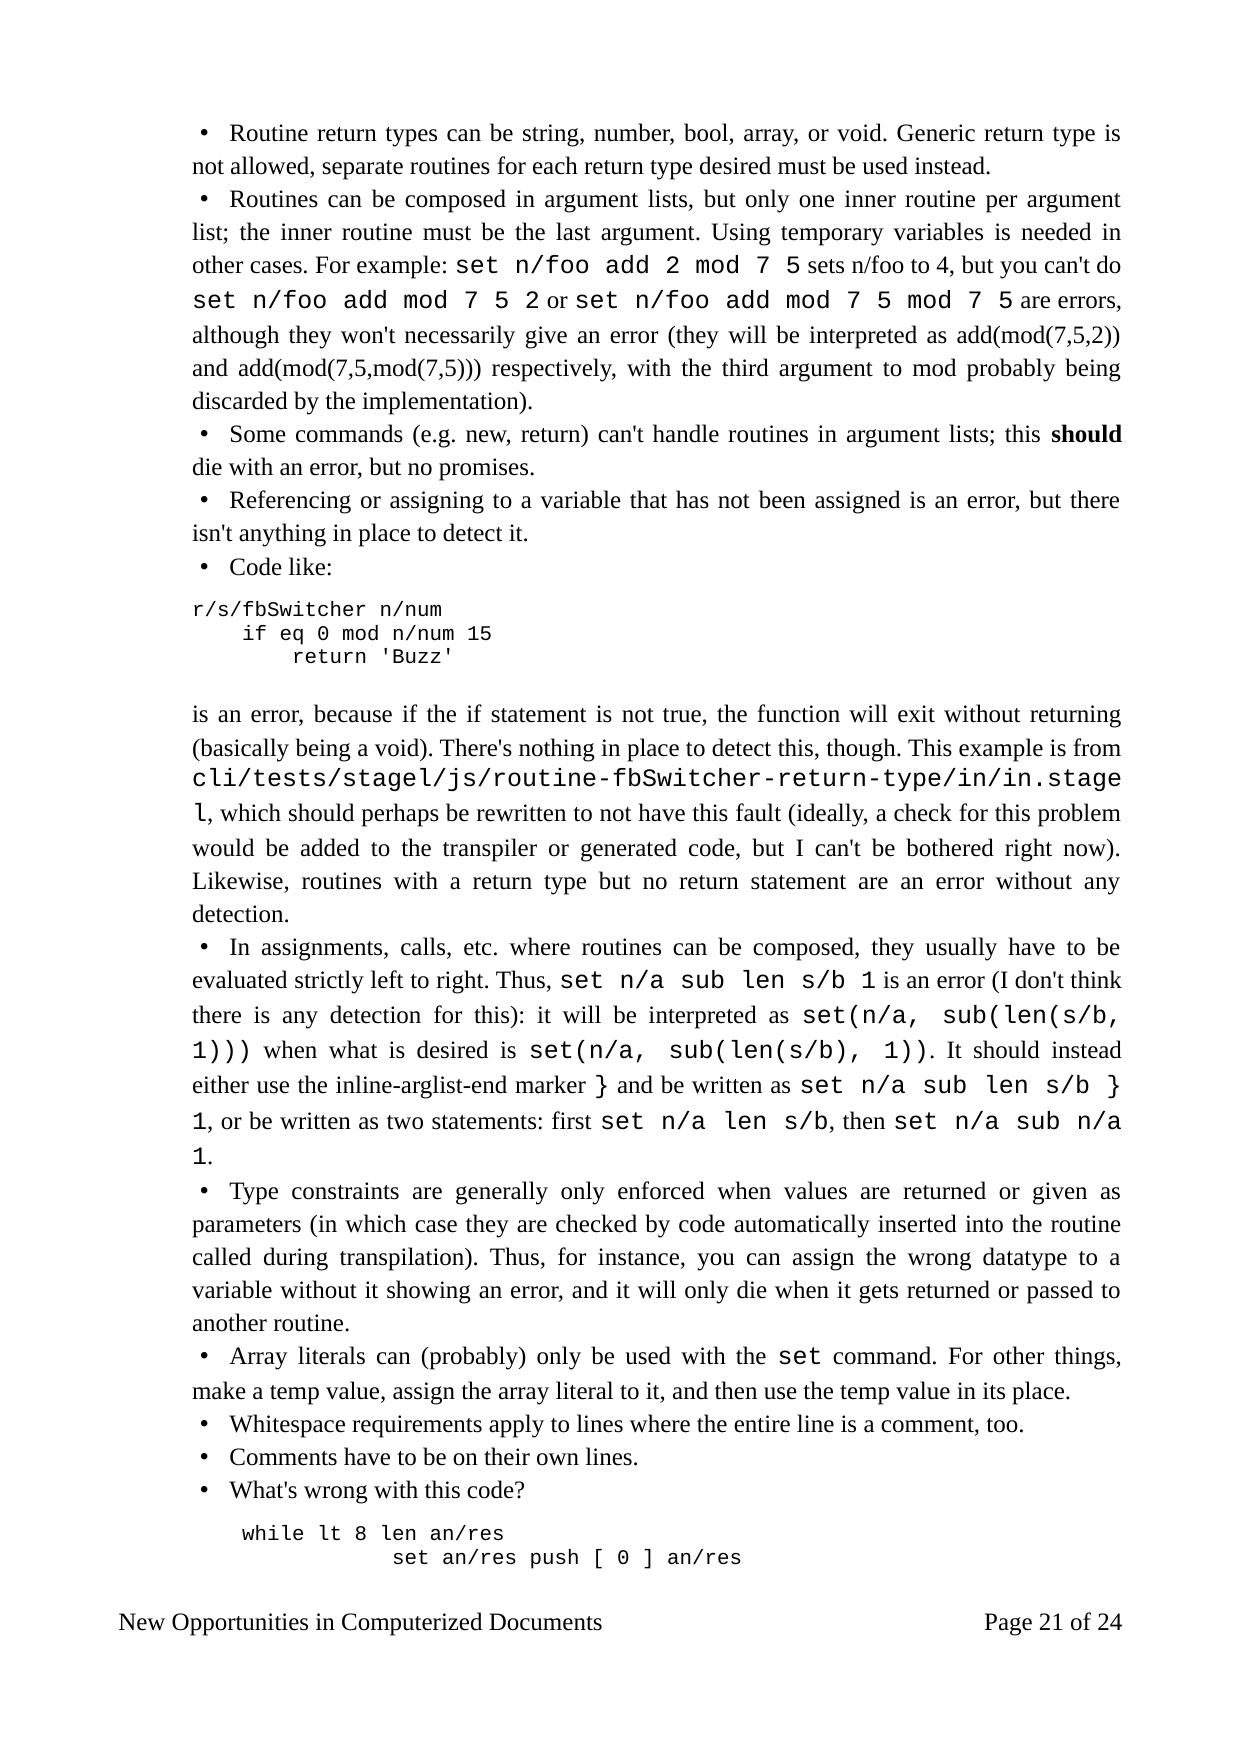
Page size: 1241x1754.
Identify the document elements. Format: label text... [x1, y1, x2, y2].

list What's wrong with this code? [162, 1476, 1122, 1504]
list Routine return types can be string, number, bool, array, or void. Generic return type is not allowed, separate routines for each return type desired must be used instead. [162, 118, 1122, 180]
list Code like: [162, 552, 1122, 580]
list In assignments, calls, etc. where routines can be composed, they usually have to be evaluated strictly left to right. Thus, set n/a sub len s/b 1 is an error (I don't think there is any detection for this): it will be interpreted as set(n/a, sub(len(s/b, 1))) when what is desired is set(n/a, sub(len(s/b), 1)). It should instead either use the inline-arglist-end marker } and be written as set n/a sub len s/b } 1, or be written as two statements: first set n/a len s/b, then set n/a sub n/a 1. [162, 932, 1122, 1172]
list Type constraints are generally only enforced when values are returned or given as parameters (in which case they are checked by code automatically inserted into the routine called during transpilation). Thus, for instance, you can assign the wrong datatype to a variable without it showing an error, and it will only die when it gets returned or passed to another routine. [162, 1176, 1122, 1337]
list Routines can be composed in argument lists, but only one inner routine per argument list; the inner routine must be the last argument. Using temporary variables is needed in other cases. For example: set n/foo add 2 mod 7 5 sets n/foo to 4, but you can't do set n/foo add mod 7 5 2 or set n/foo add mod 7 5 mod 7 5 are errors, although they won't necessarily give an error (they will be interpreted as add(mod(7,5,2)) and add(mod(7,5,mod(7,5))) respectively, with the third argument to mod probably being discarded by the implementation). [162, 184, 1122, 415]
list Referencing or assigning to a variable that has not been assigned is an error, but there isn't anything in place to detect it. [162, 486, 1122, 547]
list r/s/fbSwitcher n/num [162, 599, 1122, 623]
list Some commands (e.g. new, return) can't handle routines in argument lists; this should die with an error, but no promises. [162, 419, 1122, 481]
list set an/res push [ 0 ] an/res [162, 1547, 1122, 1570]
list while lt 8 len an/res [162, 1523, 1122, 1547]
list if eq 0 mod n/num 15 [162, 623, 1122, 646]
list return 'Buzz' [162, 646, 1122, 670]
list Array literals can (probably) only be used with the set command. For other things, make a temp value, assign the array literal to it, and then use the temp value in its place. [162, 1341, 1122, 1405]
list Comments have to be on their own lines. [162, 1442, 1122, 1471]
list Whitespace requirements apply to lines where the entire line is a comment, too. [162, 1409, 1122, 1438]
list is an error, because if the if statement is not true, the function will exit without returning (basically being a void). There's nothing in place to detect this, though. This example is from cli/tests/stagel/js/routine-fbSwitcher-return-type/in/in.stagel, which should perhaps be rewritten to not have this fault (ideally, a check for this problem would be added to the transpiler or generated code, but I can't be bothered right now). Likewise, routines with a return type but no return statement are an error without any detection. [162, 699, 1122, 928]
